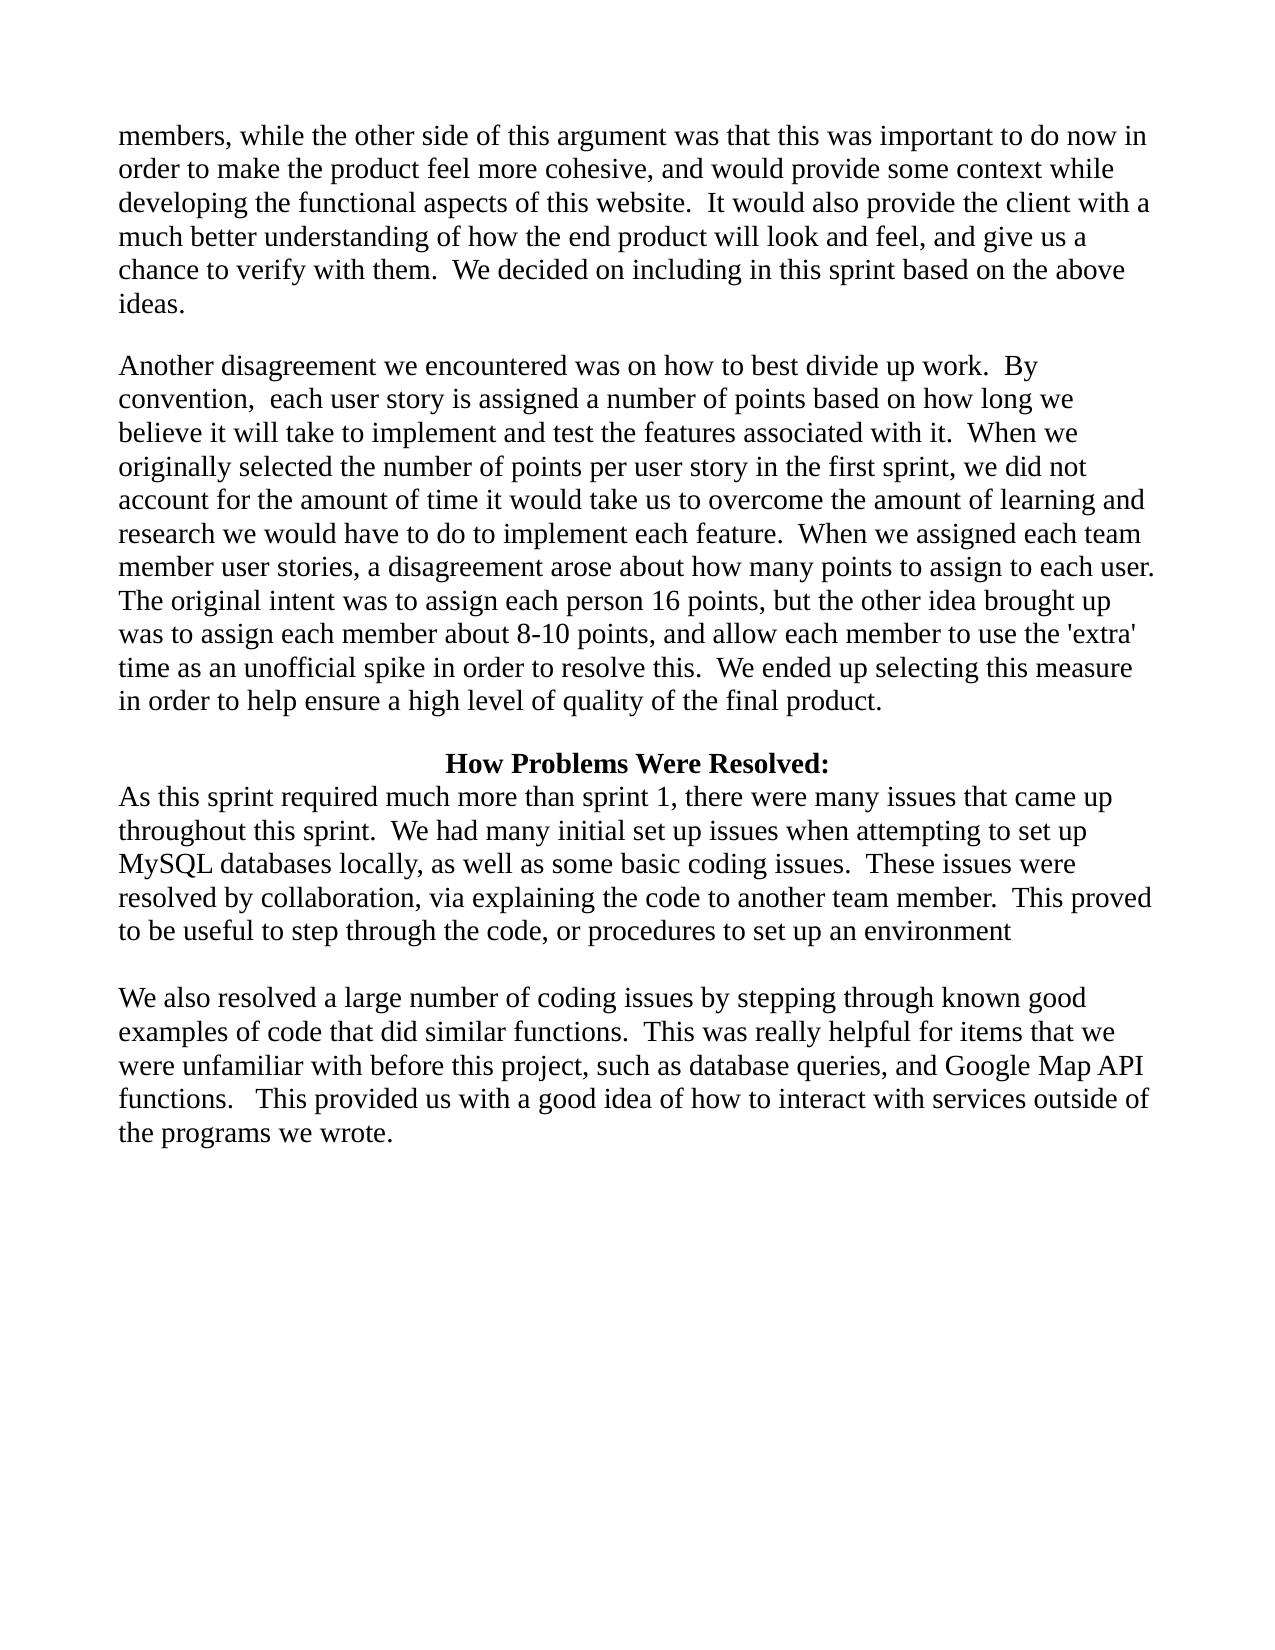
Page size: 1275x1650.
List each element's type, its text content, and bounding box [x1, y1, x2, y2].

text Another disagreement we encountered was on how to best divide up work. By convention, each user story is assigned a number of points based on how long we believe it will take to implement and test the features associated with it. When we originally selected the number of points per user story in the first sprint, we did not account for the amount of time it would take us to overcome the amount of learning and research we would have to do to implement each feature. When we assigned each team member user stories, a disagreement arose about how many points to assign to each user. The original intent was to assign each person 16 points, but the other idea brought up was to assign each member about 8-10 points, and allow each member to use the 'extra' time as an unofficial spike in order to resolve this. We ended up selecting this measure in order to help ensure a high level of quality of the final product. [118, 348, 1157, 717]
text As this sprint required much more than sprint 1, there were many issues that came up throughout this sprint. We had many initial set up issues when attempting to set up MySQL databases locally, as well as some basic coding issues. These issues were resolved by collaboration, via explaining the code to another team member. This proved to be useful to step through the code, or procedures to set up an environment [118, 779, 1157, 947]
text members, while the other side of this argument was that this was important to do now in order to make the product feel more cohesive, and would provide some context while developing the functional aspects of this website. It would also provide the client with a much better understanding of how the end product will look and feel, and give us a chance to verify with them. We decided on including in this sprint based on the above ideas. [118, 118, 1157, 319]
text How Problems Were Resolved: [118, 746, 1157, 779]
text We also resolved a large number of coding issues by stepping through known good examples of code that did similar functions. This was really helpful for items that we were unfamiliar with before this project, such as database queries, and Google Map API functions. This provided us with a good idea of how to interact with services outside of the programs we wrote. [118, 981, 1157, 1148]
